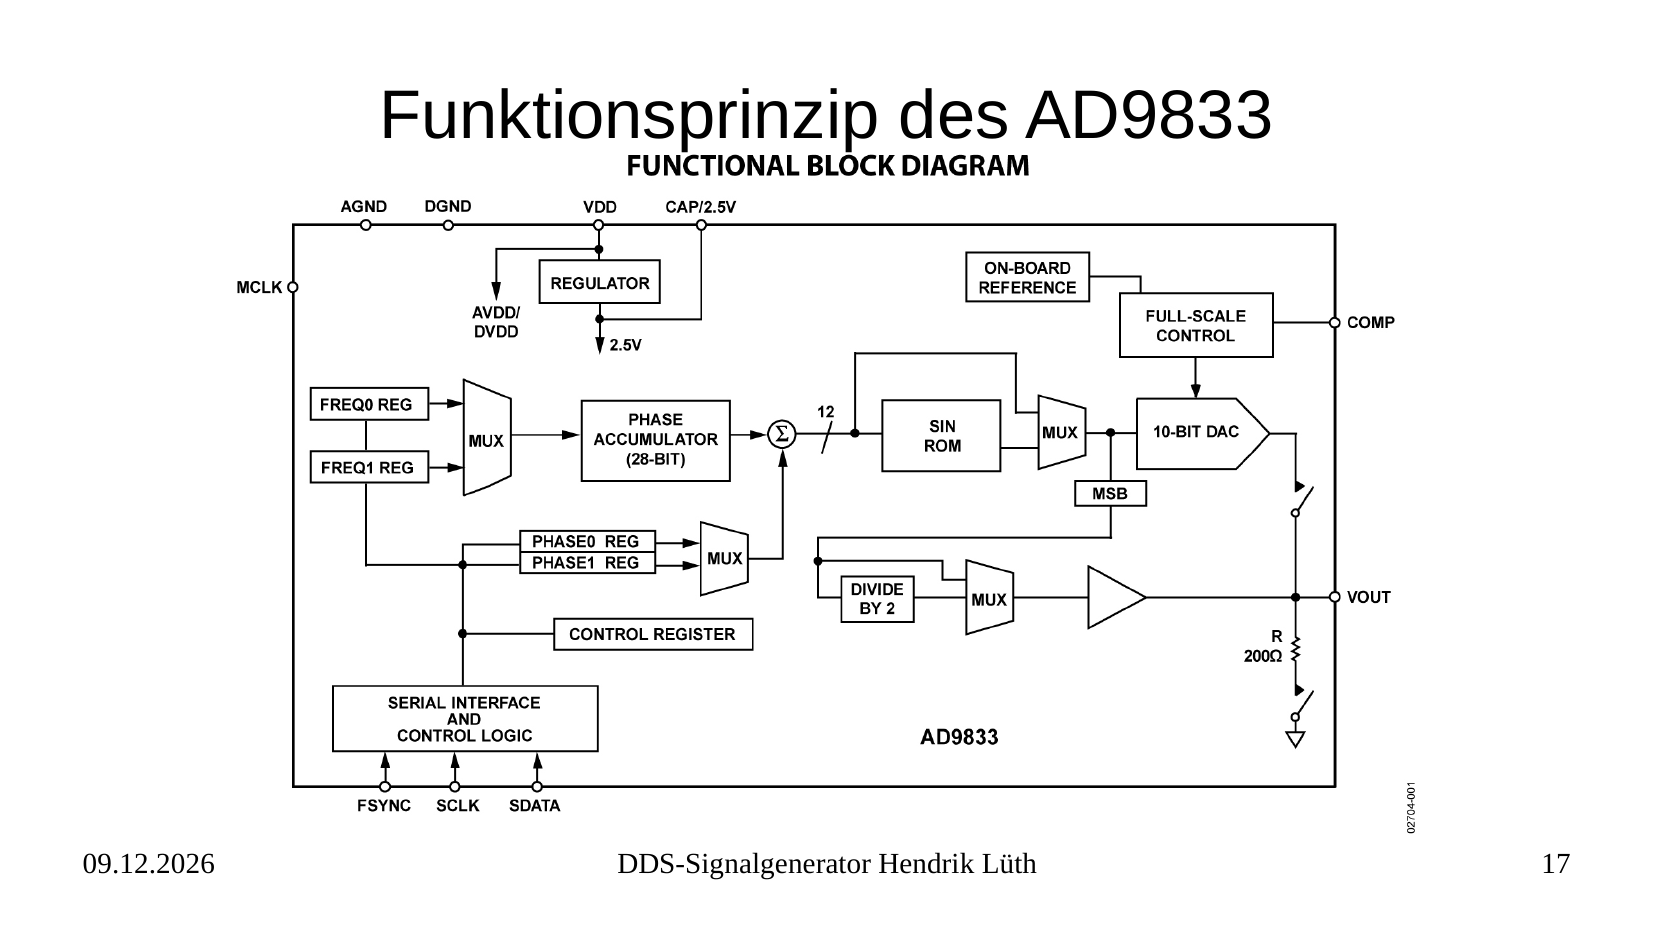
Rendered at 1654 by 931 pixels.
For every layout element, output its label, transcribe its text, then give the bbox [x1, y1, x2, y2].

title Funktionsprinzip des AD9833 [82, 36, 1571, 193]
picture [212, 193, 1427, 839]
